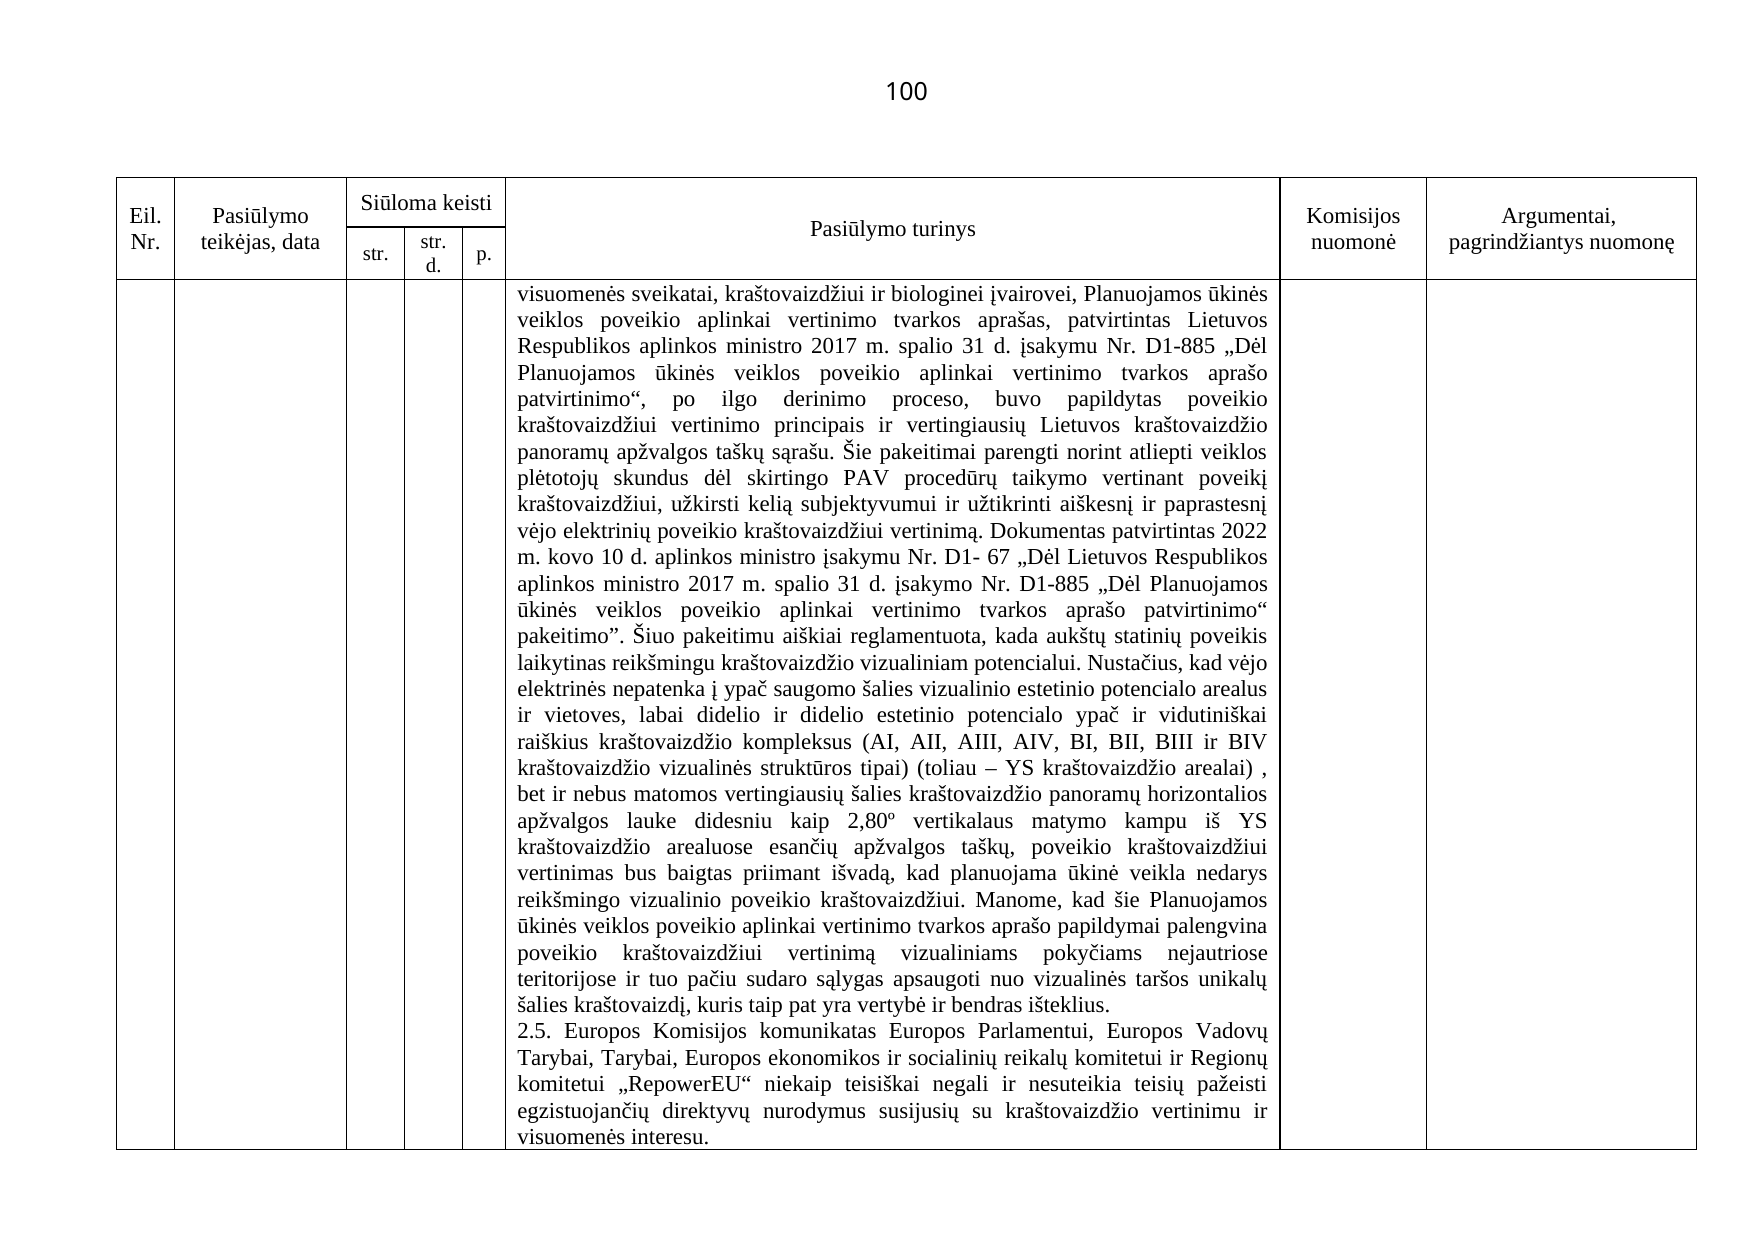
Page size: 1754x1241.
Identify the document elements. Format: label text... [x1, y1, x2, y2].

table_header Siūloma keisti [347, 178, 505, 226]
table_cell [463, 280, 505, 1149]
table_cell str. d. [405, 228, 462, 279]
table_header Pasiūlymo teikėjas, data [175, 178, 346, 279]
table_cell [405, 280, 462, 1149]
table_header Komisijos nuomonė [1281, 178, 1426, 279]
table_header Argumentai, pagrindžiantys nuomonę [1427, 178, 1696, 279]
table_header Pasiūlymo turinys [506, 178, 1279, 279]
table_cell [117, 280, 174, 1149]
table_header Eil. Nr. [117, 178, 174, 279]
table_cell [347, 280, 404, 1149]
table_cell p. [463, 228, 505, 279]
table_cell str. [347, 228, 404, 279]
table_cell [1281, 280, 1426, 1149]
table_cell visuomenės sveikatai, kraštovaizdžiui ir biologinei įvairovei, Planuojamos ūkinės veiklos poveikio aplinkai vertinimo tvarkos aprašas, patvirtintas Lietuvos Respublikos aplinkos ministro 2017 m. spalio 31 d. įsakymu Nr. D1-885 „Dėl Planuojamos ūkinės veiklos poveikio aplinkai vertinimo tvarkos aprašo patvirtinimo“, po ilgo derinimo proceso, buvo papildytas poveikio kraštovaizdžiui vertinimo principais ir vertingiausių Lietuvos kraštovaizdžio panoramų apžvalgos taškų sąrašu. Šie pakeitimai parengti norint atliepti veiklos plėtotojų skundus dėl skirtingo PAV procedūrų taikymo vertinant poveikį kraštovaizdžiui, užkirsti kelią subjektyvumui ir užtikrinti aiškesnį ir paprastesnį vėjo elektrinių poveikio kraštovaizdžiui vertinimą. Dokumentas patvirtintas 2022 m. kovo 10 d. aplinkos ministro įsakymu Nr. D1- 67 „Dėl Lietuvos Respublikos aplinkos ministro 2017 m. spalio 31 d. įsakymo Nr. D1-885 „Dėl Planuojamos ūkinės veiklos poveikio aplinkai vertinimo tvarkos aprašo patvirtinimo“ pakeitimo”. Šiuo pakeitimu aiškiai reglamentuota, kada aukštų statinių poveikis laikytinas reikšmingu kraštovaizdžio vizualiniam potencialui. Nustačius, kad vėjo elektrinės nepatenka į ypač saugomo šalies vizualinio estetinio potencialo arealus ir vietoves, labai didelio ir didelio estetinio potencialo ypač ir vidutiniškai raiškius kraštovaizdžio kompleksus (AI, AII, AIII, AIV, BI, BII, BIII ir BIV kraštovaizdžio vizualinės struktūros tipai) (toliau – YS kraštovaizdžio arealai) , bet ir nebus matomos vertingiausių šalies kraštovaizdžio panoramų horizontalios apžvalgos lauke didesniu kaip 2,80º vertikalaus matymo kampu iš YS kraštovaizdžio arealuose esančių apžvalgos taškų, poveikio kraštovaizdžiui vertinimas bus baigtas priimant išvadą, kad planuojama ūkinė veikla nedarys reikšmingo vizualinio poveikio kraštovaizdžiui. Manome, kad šie Planuojamos ūkinės veiklos poveikio aplinkai vertinimo tvarkos aprašo papildymai palengvina poveikio kraštovaizdžiui vertinimą vizualiniams pokyčiams nejautriose teritorijose ir tuo pačiu sudaro sąlygas apsaugoti nuo vizualinės taršos unikalų šalies kraštovaizdį, kuris taip pat yra vertybė ir bendras išteklius. 2.5. Europos Komisijos komunikatas Europos Parlamentui, Europos Vadovų Tarybai, Tarybai, Europos ekonomikos ir socialinių reikalų komitetui ir Regionų komitetui „RepowerEU“ niekaip teisiškai negali ir nesuteikia teisių pažeisti egzistuojančių direktyvų nurodymus susijusių su kraštovaizdžio vertinimu ir visuomenės interesu. [506, 280, 1279, 1149]
table_cell [175, 280, 346, 1149]
table_cell [1427, 280, 1696, 1149]
